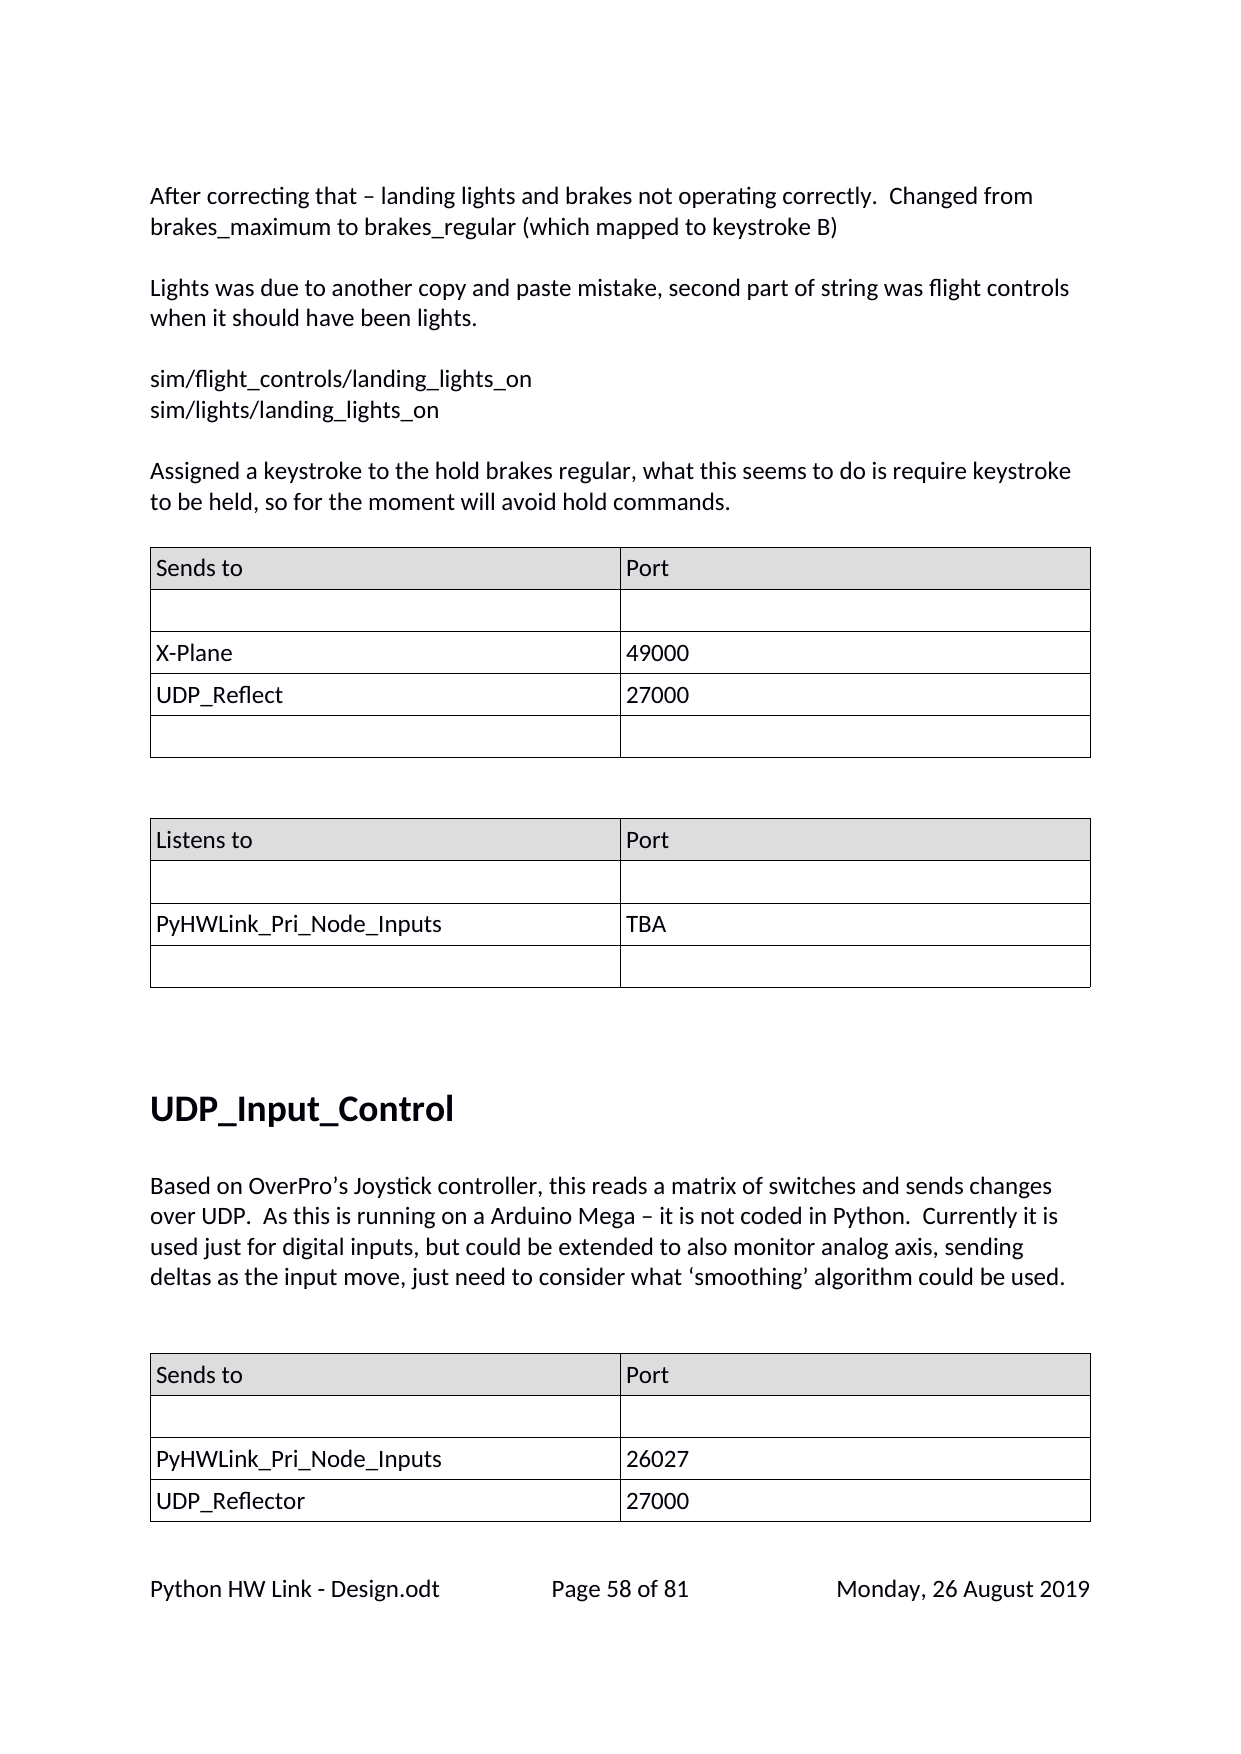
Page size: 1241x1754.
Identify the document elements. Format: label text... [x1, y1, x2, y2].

table_cell PyHWLink_Pri_Node_Inputs [151, 1438, 620, 1479]
table_cell 26027 [621, 1438, 1090, 1479]
table_header Port [621, 1354, 1090, 1395]
table_cell 27000 [621, 1480, 1090, 1521]
table_cell UDP_Reflector [151, 1480, 620, 1521]
text After correcting that – landing lights and brakes not operating correctly. Changed from brakes_maximum to brakes_regular (which mapped to keystroke B) [150, 181, 1090, 242]
subtitle UDP_Input_Control [150, 1085, 1090, 1131]
table_cell [621, 590, 1090, 631]
table_cell [621, 861, 1090, 902]
text Assigned a keystroke to the hold brakes regular, what this seems to do is require keystroke to be held, so for the moment will avoid hold commands. [150, 455, 1090, 516]
text sim/flight_controls/landing_lights_on [150, 364, 1090, 394]
table_cell [621, 946, 1090, 987]
table_header Port [621, 819, 1090, 860]
table_cell [151, 590, 620, 631]
table_header Listens to [151, 819, 620, 860]
table_cell PyHWLink_Pri_Node_Inputs [151, 904, 620, 944]
table_cell [151, 716, 620, 757]
table_cell [621, 716, 1090, 757]
table_cell 49000 [621, 632, 1090, 673]
table_cell [151, 946, 620, 987]
table_cell [151, 1396, 620, 1437]
table_header Sends to [151, 1354, 620, 1395]
table_header Sends to [151, 548, 620, 589]
table_cell UDP_Reflect [151, 674, 620, 715]
table_cell TBA [621, 904, 1090, 944]
table_cell 27000 [621, 674, 1090, 715]
table_cell [621, 1396, 1090, 1437]
text Based on OverPro’s Joystick controller, this reads a matrix of switches and sends changes over UDP. As this is running on a Arduino Mega – it is not coded in Python. Currently it is used just for digital inputs, but could be extended to also monitor analog axis, sending deltas as the input move, just need to consider what ‘smoothing’ algorithm could be used. [150, 1170, 1090, 1292]
text Lights was due to another copy and paste mistake, second part of string was flight controls when it should have been lights. [150, 272, 1090, 333]
table_header Port [621, 548, 1090, 589]
text sim/lights/landing_lights_on [150, 394, 1090, 425]
table_cell X-Plane [151, 632, 620, 673]
table_cell [151, 861, 620, 902]
